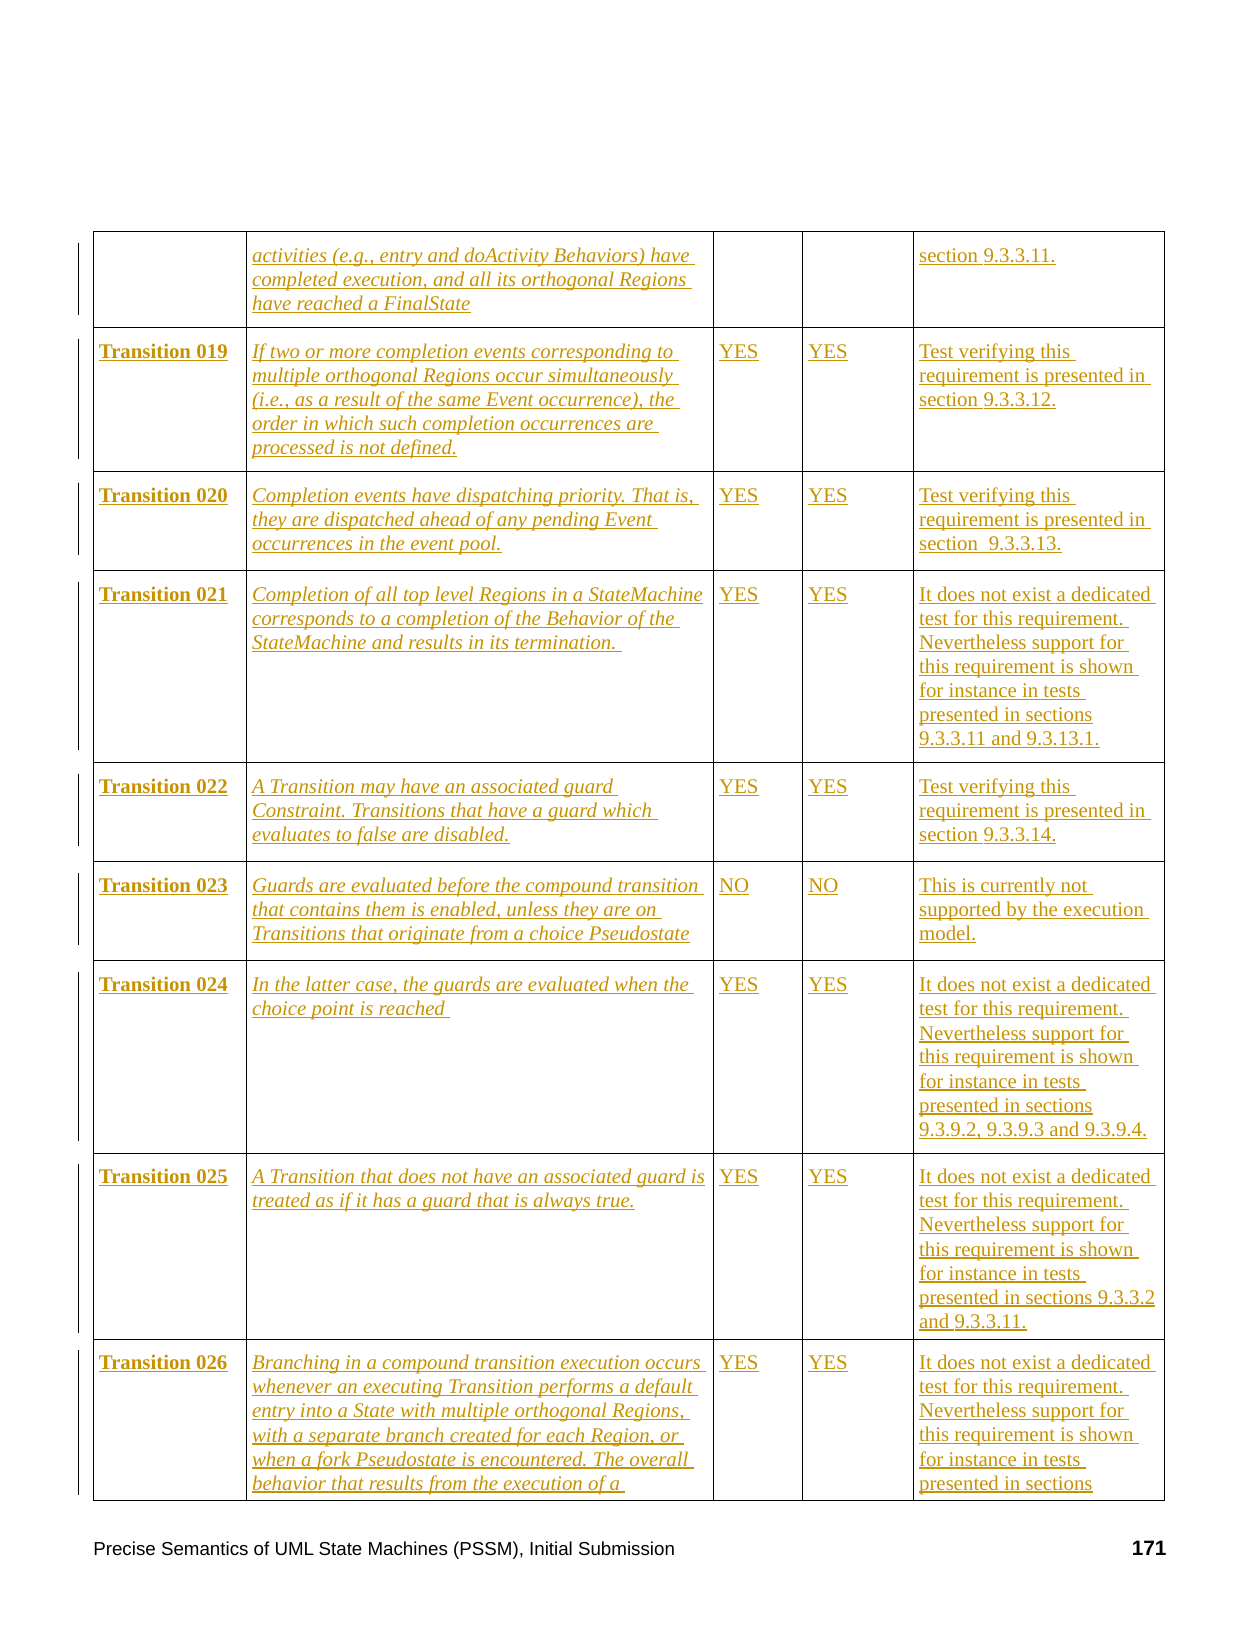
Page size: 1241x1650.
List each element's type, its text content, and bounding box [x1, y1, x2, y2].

table_cell YES [803, 472, 913, 570]
table_cell Guards are evaluated before the compound transition that contains them is enabled, unless they are on Transitions that originate from a choice Pseudostate [247, 862, 713, 960]
table_cell activities (e.g., entry and doActivity Behaviors) have completed execution, and all its orthogonal Regions have reached a FinalState [247, 232, 713, 327]
table_cell [714, 232, 802, 327]
table_cell [803, 232, 913, 327]
table_cell YES [803, 763, 913, 861]
table_cell Transition 024 [94, 961, 246, 1152]
table_cell Transition 022 [94, 763, 246, 861]
table_cell YES [714, 472, 802, 570]
table_cell Transition 019 [94, 328, 246, 471]
table_cell YES [714, 571, 802, 762]
table_cell Transition 023 [94, 862, 246, 960]
table_cell A Transition may have an associated guard Constraint. Transitions that have a guard which evaluates to false are disabled. [247, 763, 713, 861]
table_cell This is currently not supported by the execution model. [914, 862, 1164, 960]
table_cell NO [714, 862, 802, 960]
table_cell YES [803, 1154, 913, 1338]
table_cell section 9.3.3.11. [914, 232, 1164, 327]
table_cell Transition 026 [94, 1340, 246, 1500]
table_cell YES [714, 961, 802, 1152]
table_cell In the latter case, the guards are evaluated when the choice point is reached [247, 961, 713, 1152]
table_cell NO [803, 862, 913, 960]
table_cell It does not exist a dedicated test for this requirement. Nevertheless support for this requirement is shown for instance in tests presented in sections 9.3.3.2 and 9.3.3.11. [914, 1154, 1164, 1338]
table_cell It does not exist a dedicated test for this requirement. Nevertheless support for this requirement is shown for instance in tests presented in sections 9.3.9.2, 9.3.9.3 and 9.3.9.4. [914, 961, 1164, 1152]
table_cell YES [714, 1154, 802, 1338]
table_cell Branching in a compound transition execution occurs whenever an executing Transition performs a default entry into a State with multiple orthogonal Regions, with a separate branch created for each Region, or when a fork Pseudostate is encountered. The overall behavior that results from the execution of a [247, 1340, 713, 1500]
table_cell If two or more completion events corresponding to multiple orthogonal Regions occur simultaneously (i.e., as a result of the same Event occurrence), the order in which such completion occurrences are processed is not defined. [247, 328, 713, 471]
table_cell Transition 021 [94, 571, 246, 762]
table_cell [94, 232, 246, 327]
table_cell Test verifying this requirement is presented in section 9.3.3.14. [914, 763, 1164, 861]
table_cell YES [803, 571, 913, 762]
table_cell It does not exist a dedicated test for this requirement. Nevertheless support for this requirement is shown for instance in tests presented in sections [914, 1340, 1164, 1500]
table_cell Completion of all top level Regions in a StateMachine corresponds to a completion of the Behavior of the StateMachine and results in its termination. [247, 571, 713, 762]
table_cell Test verifying this requirement is presented in section 9.3.3.13. [914, 472, 1164, 570]
table_cell YES [714, 1340, 802, 1500]
table_cell Test verifying this requirement is presented in section 9.3.3.12. [914, 328, 1164, 471]
table_cell YES [803, 328, 913, 471]
table_cell Transition 020 [94, 472, 246, 570]
table_cell Transition 025 [94, 1154, 246, 1338]
table_cell It does not exist a dedicated test for this requirement. Nevertheless support for this requirement is shown for instance in tests presented in sections 9.3.3.11 and 9.3.13.1. [914, 571, 1164, 762]
table_cell A Transition that does not have an associated guard is treated as if it has a guard that is always true. [247, 1154, 713, 1338]
table_cell YES [803, 1340, 913, 1500]
table_cell Completion events have dispatching priority. That is, they are dispatched ahead of any pending Event occurrences in the event pool. [247, 472, 713, 570]
table_cell YES [803, 961, 913, 1152]
table_cell YES [714, 328, 802, 471]
table_cell YES [714, 763, 802, 861]
